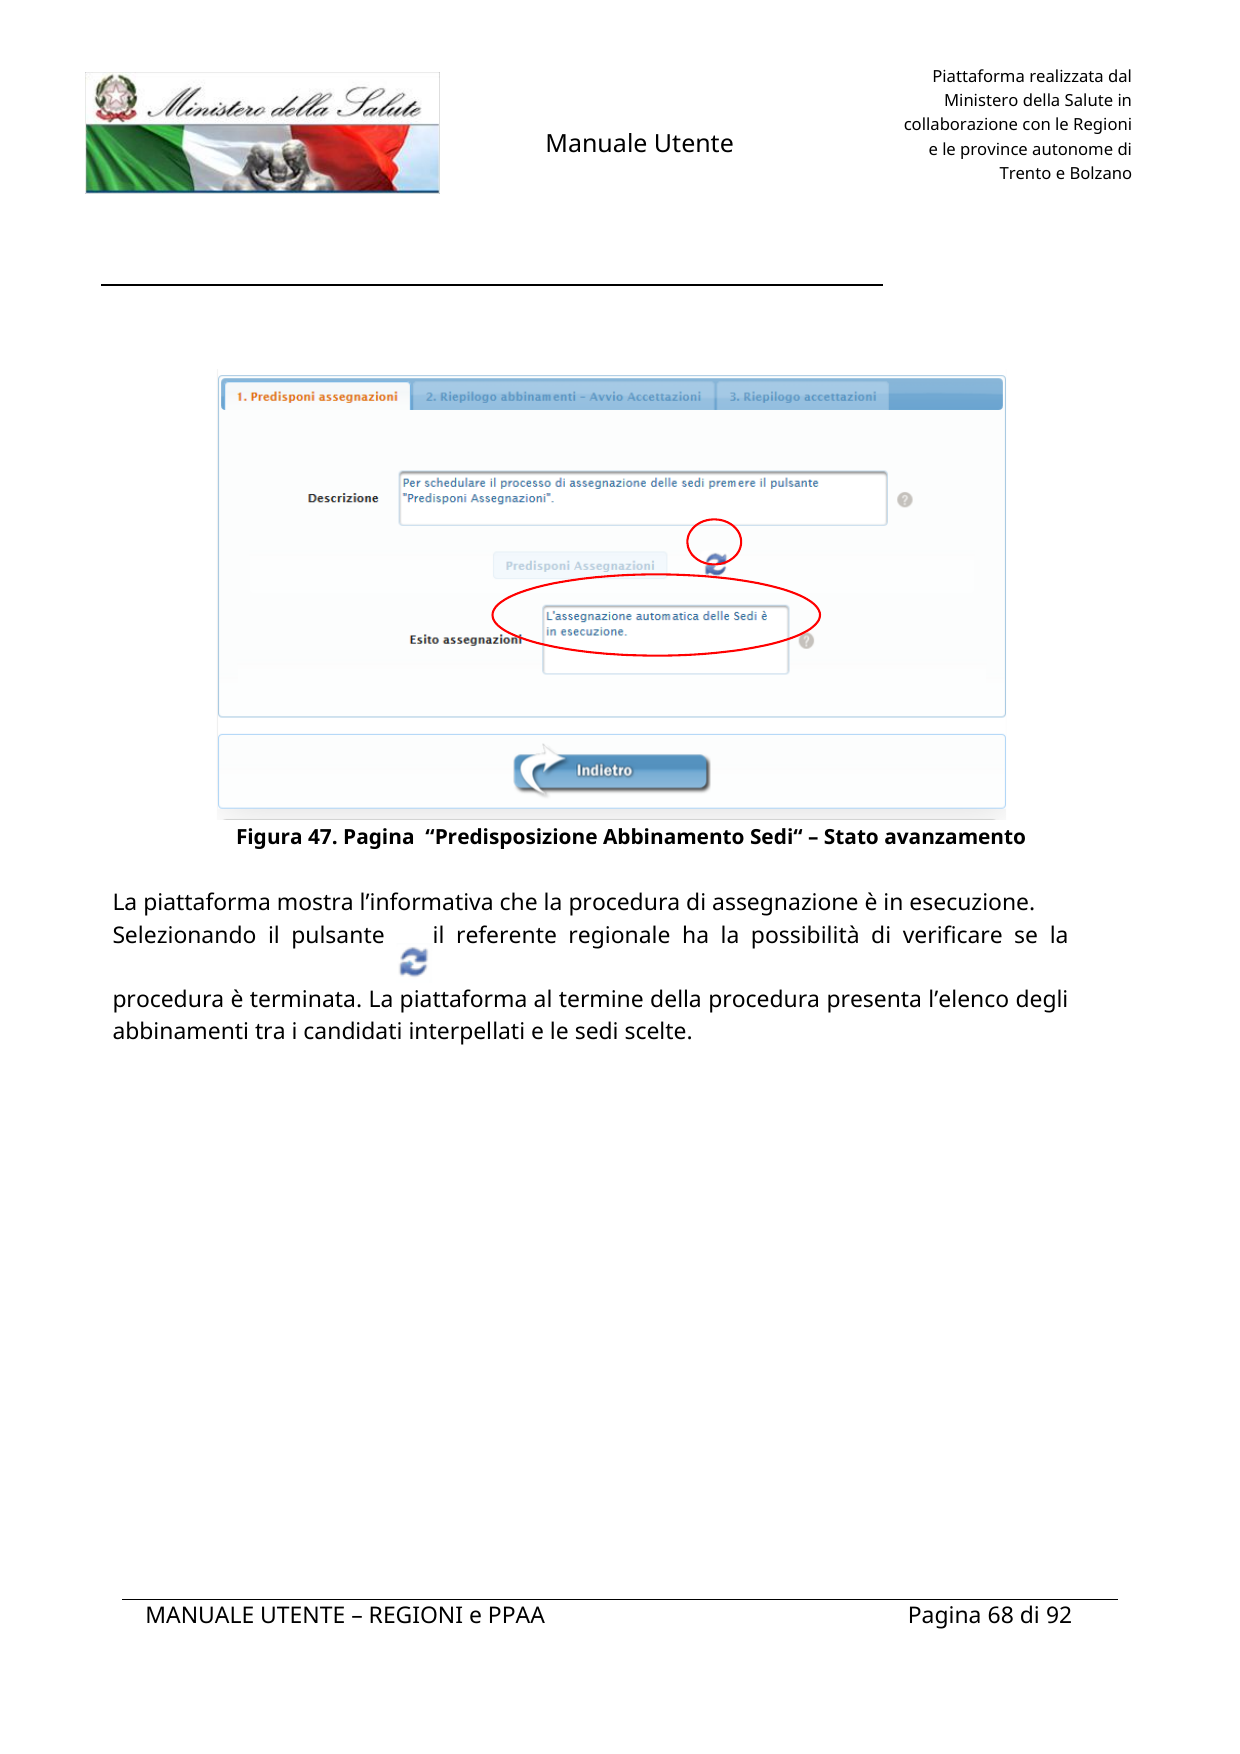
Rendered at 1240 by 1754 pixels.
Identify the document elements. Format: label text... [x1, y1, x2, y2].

text La piattaforma mostra l’informativa che la procedura di assegnazione è in esecuzione. [112, 886, 1069, 917]
text Figura 47. Pagina “Predisposizione Abbinamento Sedi“ – Stato avanzamento [187, 822, 1069, 851]
text Selezionando il pulsante il referente regionale ha la possibilità di verificare se la procedura è terminata. La piattaforma al termine della procedura presenta l’elenco degli abbinamenti tra i candidati interpellati e le sedi scelte. [112, 919, 1069, 1046]
